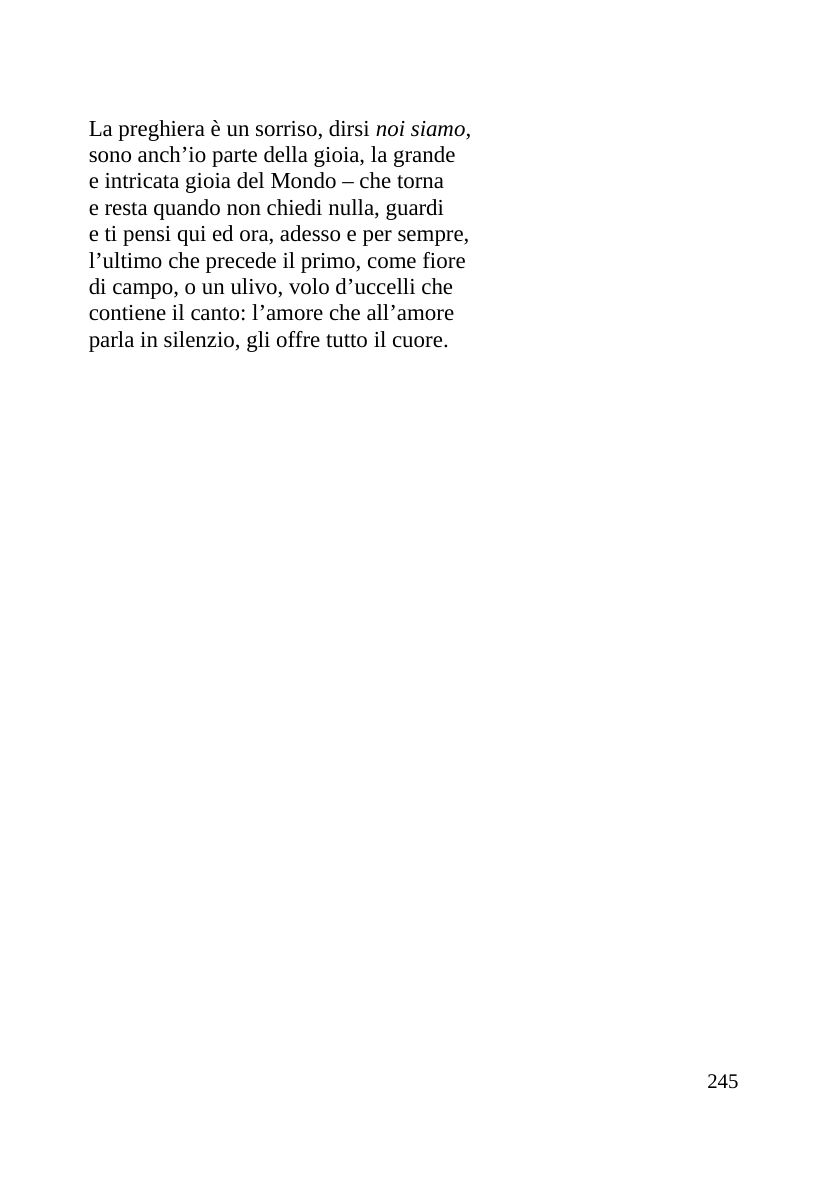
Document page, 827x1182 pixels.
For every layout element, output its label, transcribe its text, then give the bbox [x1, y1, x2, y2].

text di campo, o un ulivo, volo d’uccelli che [88, 273, 738, 299]
text e resta quando non chiedi nulla, guardi [88, 194, 738, 220]
text e intricata gioia del Mondo – che torna [88, 168, 738, 194]
text La preghiera è un sorriso, dirsi noi siamo, [88, 115, 738, 141]
text e ti pensi qui ed ora, adesso e per sempre, [88, 220, 738, 247]
text l’ultimo che precede il primo, come fiore [88, 247, 738, 273]
text sono anch’io parte della gioia, la grande [88, 141, 738, 168]
text parla in silenzio, gli offre tutto il cuore. [88, 326, 738, 352]
text contiene il canto: l’amore che all’amore [88, 299, 738, 326]
